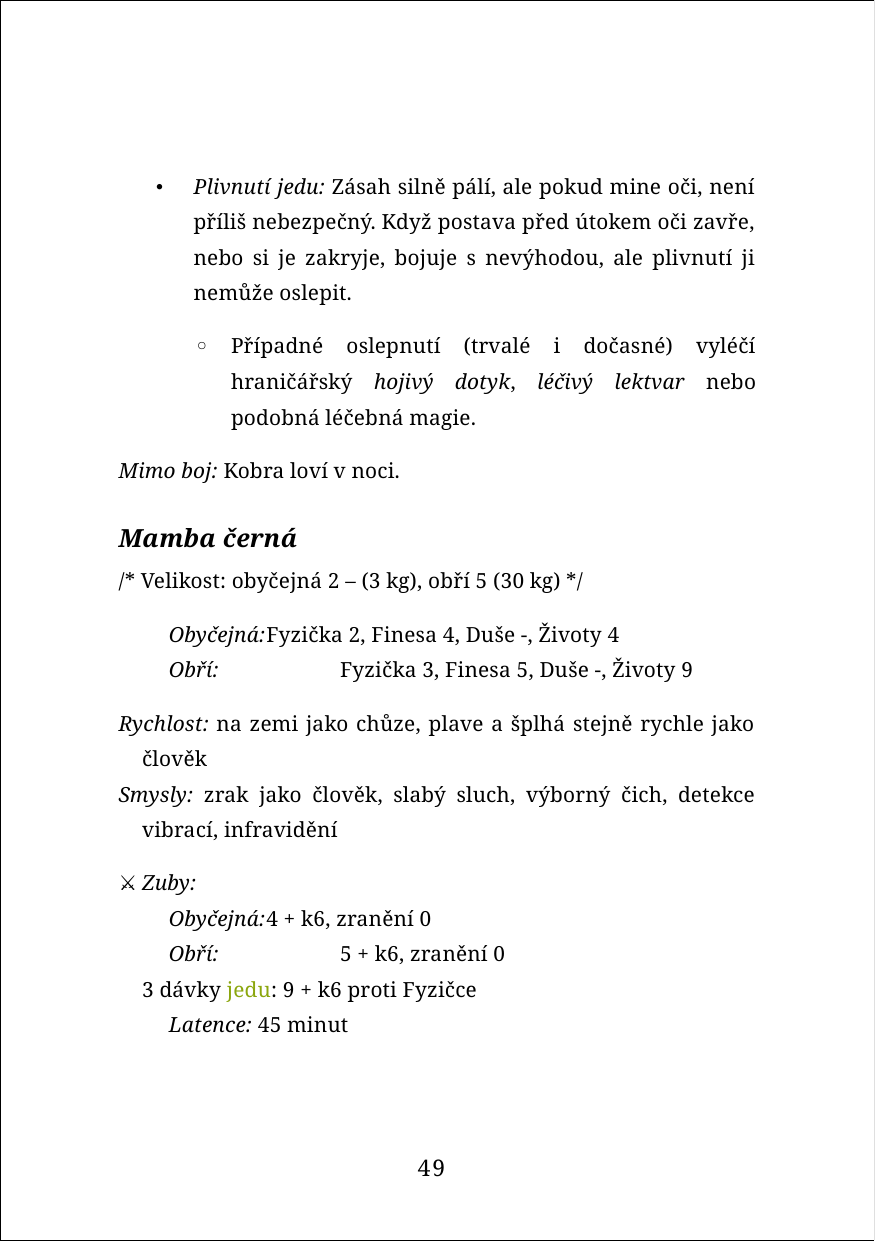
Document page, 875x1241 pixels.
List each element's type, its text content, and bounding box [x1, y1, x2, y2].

text Rychlost: na zemi jako chůze, plave a šplhá stejně rychle jako člověk [118, 709, 756, 773]
text Obyčejná: 4 + k6, zranění 0 [168, 904, 756, 932]
text Obyčejná: Fyzička 2, Finesa 4, Duše -, Životy 4 [168, 620, 756, 648]
text /* Velikost: obyčejná 2 – (3 kg), obří 5 (30 kg) */ [118, 567, 756, 595]
text 3 dávky jedu: 9 + k6 proti Fyzičce [142, 975, 756, 1003]
text Smysly: zrak jako člověk, slabý sluch, výborný čich, detekce vibrací, infravidění [118, 780, 756, 844]
text Obří: Fyzička 3, Finesa 5, Duše -, Životy 9 [168, 655, 756, 684]
subtitle Mamba černá [118, 521, 756, 555]
text ⚔ Zuby: [118, 868, 756, 897]
list Případné oslepnutí (trvalé i dočasné) vyléčí hraničářský hojivý dotyk, léčivý lektvar nebo podobná léčebná magie. [193, 332, 756, 431]
list Plivnutí jedu: Zásah silně pálí, ale pokud mine oči, není příliš nebezpečný. Když postava před útokem oči zavře, nebo si je zakryje, bojuje s nevýhodou, ale plivnutí ji nemůže oslepit. [156, 172, 756, 307]
text Latence: 45 minut [168, 1011, 756, 1039]
text Mimo boj: Kobra loví v noci. [118, 456, 756, 484]
text Obří: 5 + k6, zranění 0 [168, 939, 756, 968]
